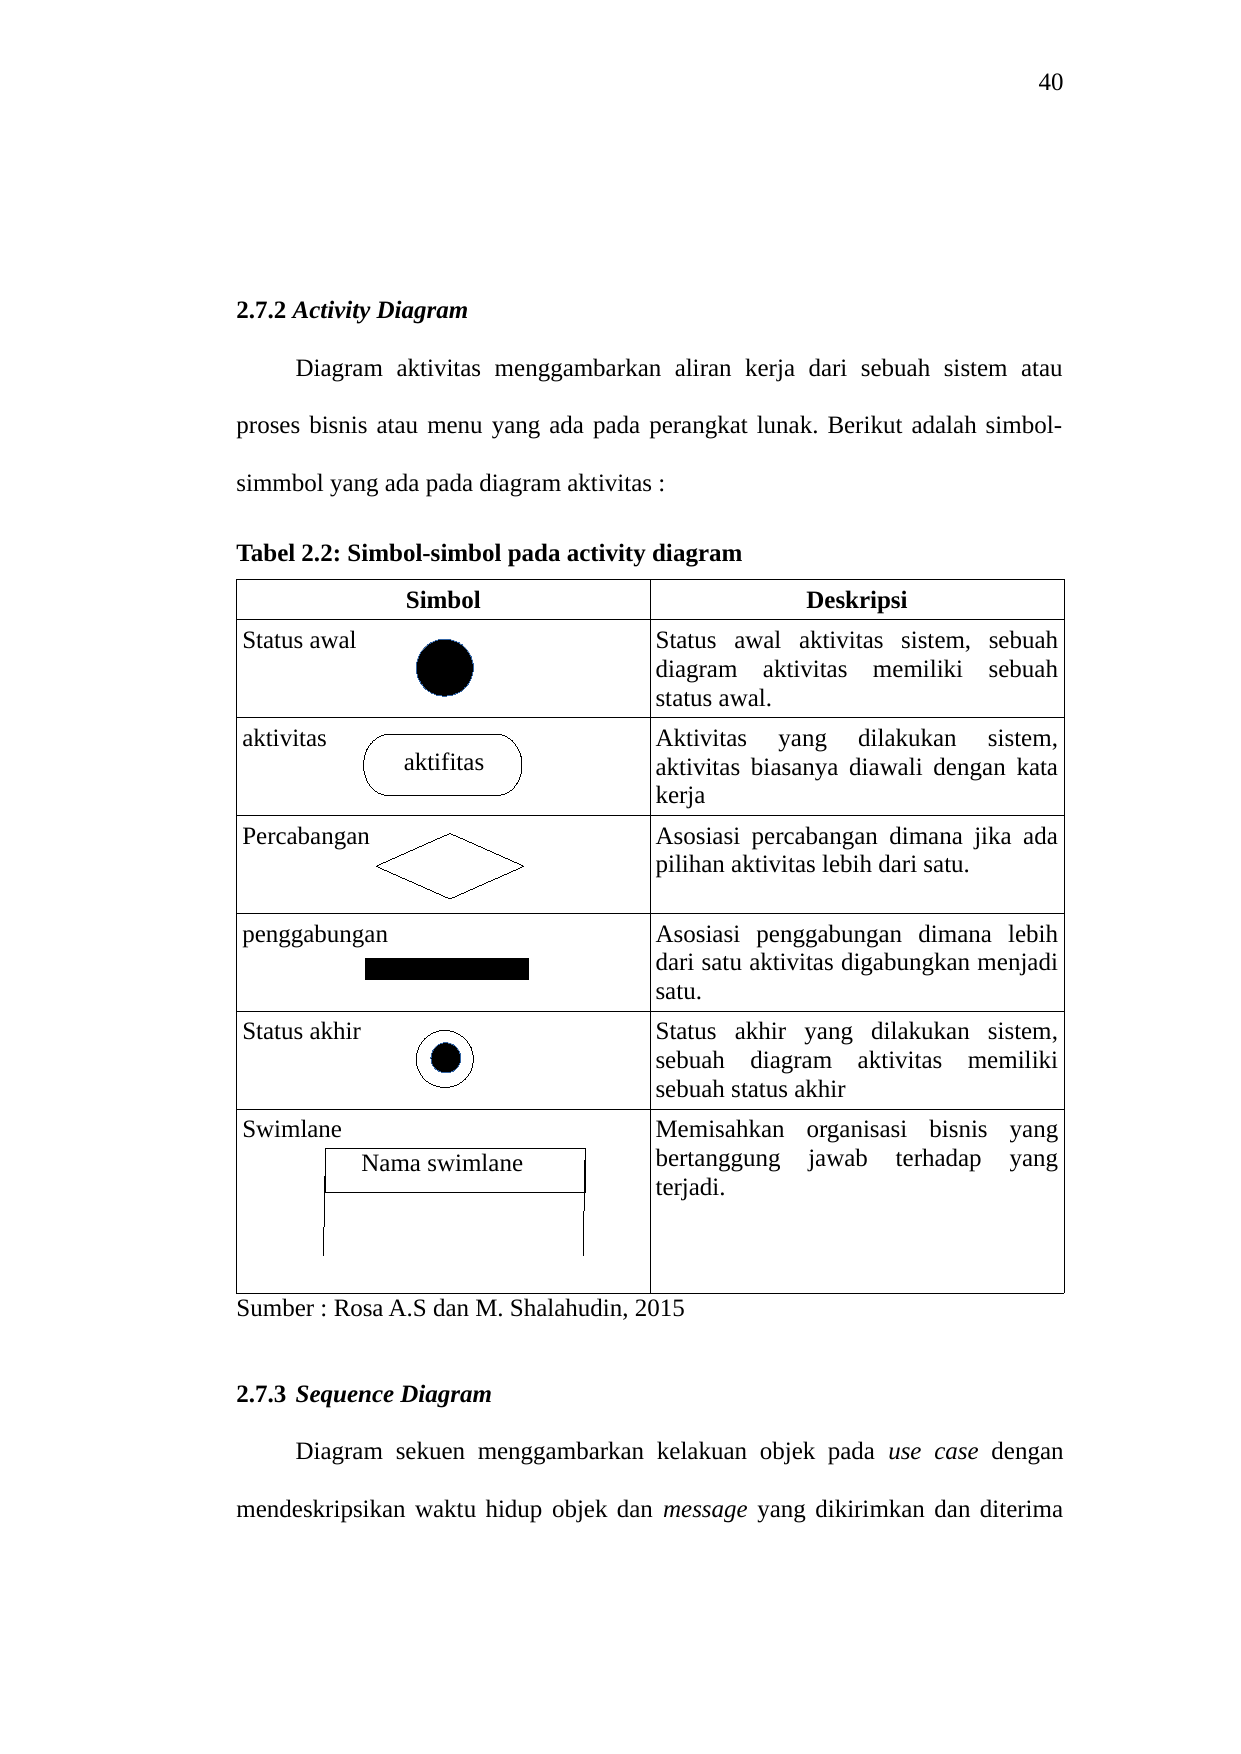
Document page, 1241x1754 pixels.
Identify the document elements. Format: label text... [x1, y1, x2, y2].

table_cell Asosiasi percabangan dimana jika ada pilihan aktivitas lebih dari satu. [651, 816, 1064, 913]
text Diagram sekuen menggambarkan kelakuan objek pada use case dengan mendeskripsikan waktu hidup objek dan message yang dikirimkan dan diterima [236, 1436, 1063, 1523]
text Tabel 2.2: Simbol-simbol pada activity diagram [236, 538, 1063, 567]
table_cell Aktivitas yang dilakukan sistem, aktivitas biasanya diawali dengan kata kerja [651, 718, 1064, 815]
table_cell penggabungan [237, 914, 650, 1011]
table_cell Status akhir yang dilakukan sistem, sebuah diagram aktivitas memiliki sebuah status akhir [651, 1012, 1064, 1108]
table_cell Status awal [237, 620, 650, 717]
subtitle 2.7.3 Sequence Diagram [236, 1379, 1063, 1408]
table_cell Memisahkan organisasi bisnis yang bertanggung jawab terhadap yang terjadi. [651, 1110, 1064, 1292]
text Sumber : Rosa A.S dan M. Shalahudin, 2015 [236, 1294, 1063, 1321]
table_cell Swimlane [237, 1110, 650, 1292]
table_cell Percabangan [237, 816, 650, 913]
table_header Deskripsi [651, 580, 1064, 619]
table_cell Status awal aktivitas sistem, sebuah diagram aktivitas memiliki sebuah status awal. [651, 620, 1064, 717]
subtitle 2.7.2 Activity Diagram [236, 295, 1063, 324]
table_cell Asosiasi penggabungan dimana lebih dari satu aktivitas digabungkan menjadi satu. [651, 914, 1064, 1011]
text Diagram aktivitas menggambarkan aliran kerja dari sebuah sistem atau proses bisnis atau menu yang ada pada perangkat lunak. Berikut adalah simbol-simmbol yang ada pada diagram aktivitas : [236, 353, 1063, 497]
table_header Simbol [237, 580, 650, 619]
table_cell aktivitas [237, 718, 650, 815]
table_cell Status akhir [237, 1012, 650, 1108]
